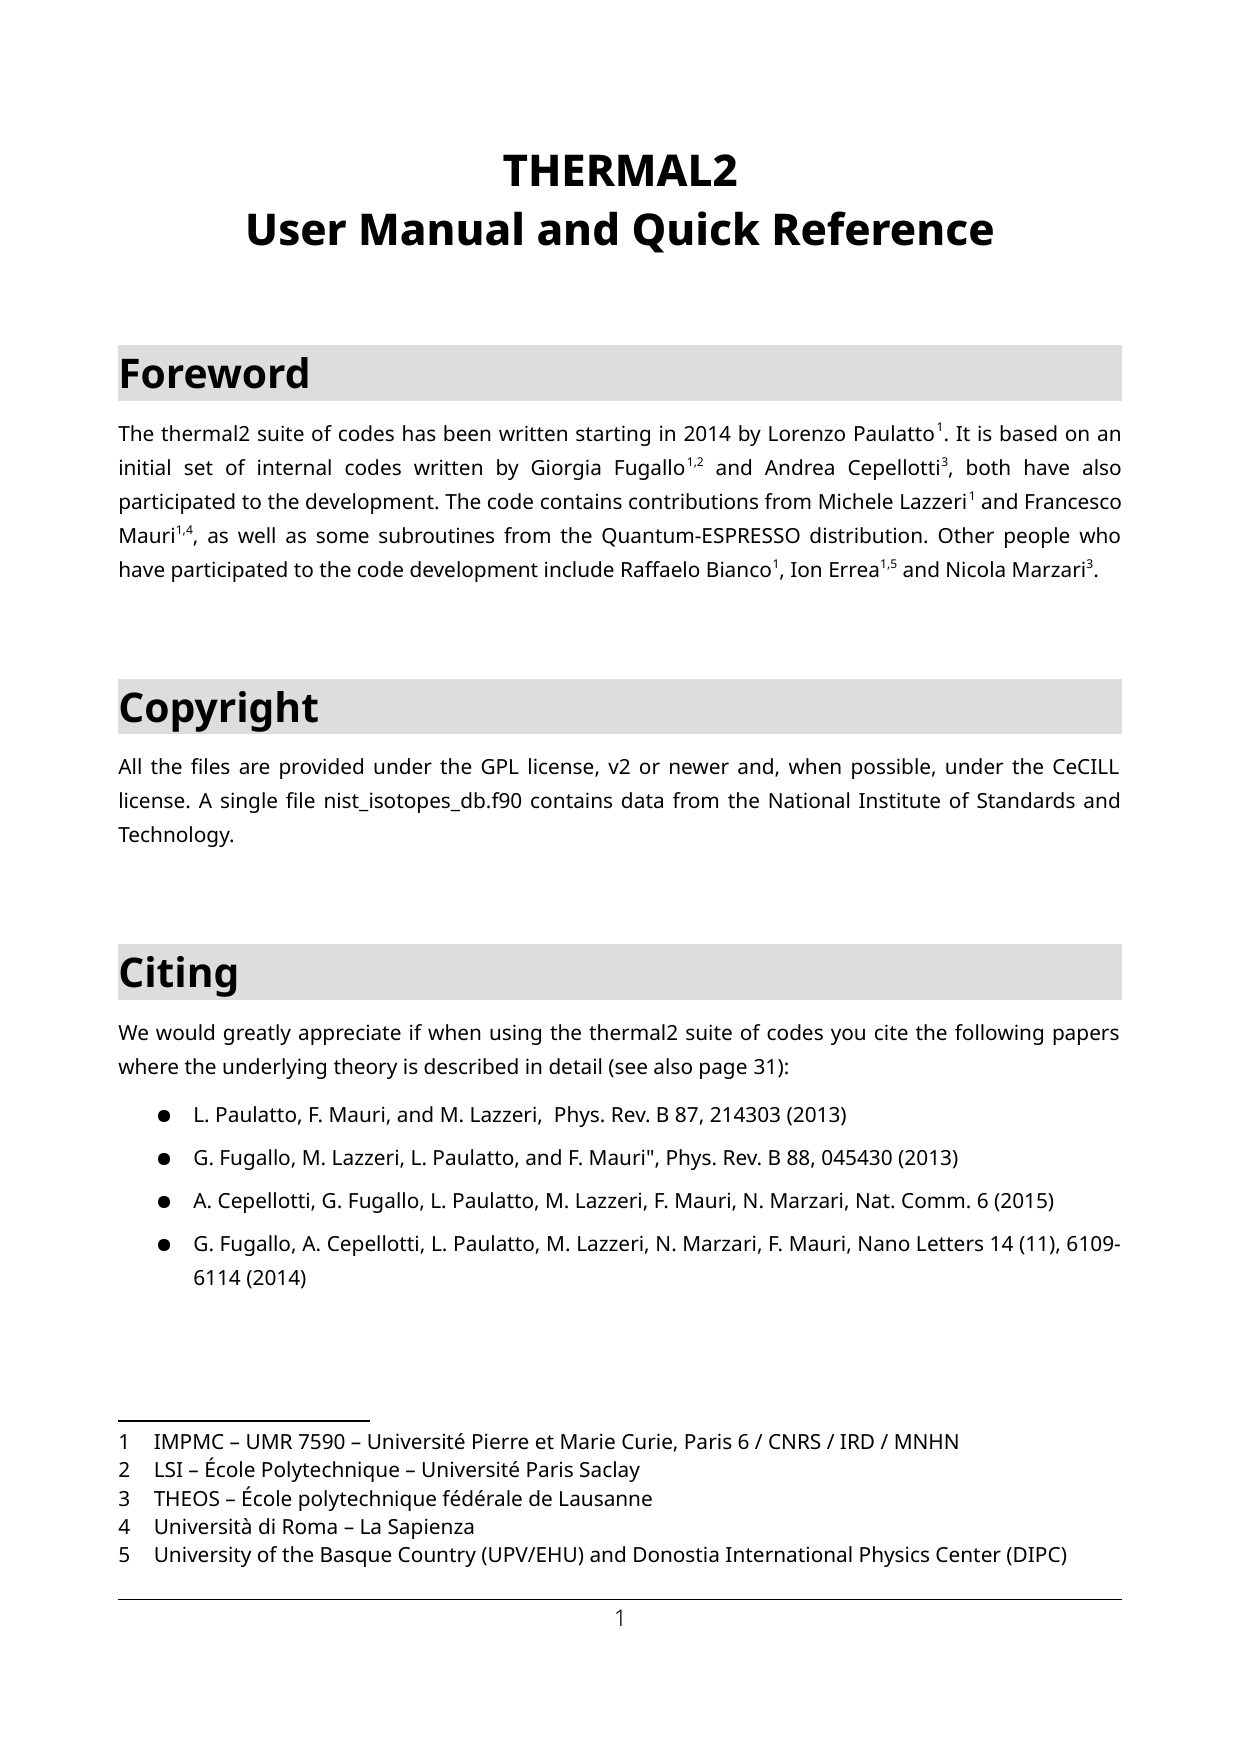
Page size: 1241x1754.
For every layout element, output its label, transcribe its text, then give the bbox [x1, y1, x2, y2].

text IMPMC – UMR 7590 – Université Pierre et Marie Curie, Paris 6 / CNRS / IRD / MNHN [118, 1427, 1122, 1455]
subtitle Copyright [118, 679, 1122, 734]
subtitle THERMAL2 User Manual and Quick Reference [118, 139, 1122, 258]
subtitle Citing [118, 944, 1122, 1000]
list A. Cepellotti, G. Fugallo, L. Paulatto, M. Lazzeri, F. Mauri, N. Marzari, Nat. Comm. 6 (2015) [156, 1186, 1122, 1214]
list G. Fugallo, A. Cepellotti, L. Paulatto, M. Lazzeri, N. Marzari, F. Mauri, Nano Letters 14 (11), 6109-6114 (2014) [156, 1229, 1122, 1291]
text THEOS – École polytechnique fédérale de Lausanne [118, 1484, 1122, 1512]
text All the files are provided under the GPL license, v2 or newer and, when possible, under the CeCILL license. A single file nist_isotopes_db.f90 contains data from the National Institute of Standards and Technology. [118, 752, 1122, 849]
text LSI – École Polytechnique – Université Paris Saclay [118, 1455, 1122, 1484]
list G. Fugallo, M. Lazzeri, L. Paulatto, and F. Mauri", Phys. Rev. B 88, 045430 (2013) [156, 1143, 1122, 1172]
text We would greatly appreciate if when using the thermal2 suite of codes you cite the following papers where the underlying theory is described in detail (see also page 30): [118, 1018, 1122, 1080]
text University of the Basque Country (UPV/EHU) and Donostia International Physics Center (DIPC) [118, 1541, 1122, 1569]
list L. Paulatto, F. Mauri, and M. Lazzeri, Phys. Rev. B 87, 214303 (2013) [156, 1101, 1122, 1129]
text The thermal2 suite of codes has been written starting in 2014 by Lorenzo Paulatto. It is based on an initial set of internal codes written by Giorgia Fugallo1, and Andrea Cepellotti, both have also participated to the development. The code contains contributions from Michele Lazzeri1 and Francesco Mauri1,, as well as some subroutines from the Quantum-ESPRESSO distribution. Other people who have participated to the code development include Raffaelo Bianco1, Ion Errea1, and Nicola Marzari3. [118, 419, 1122, 584]
text Università di Roma – La Sapienza [118, 1512, 1122, 1541]
subtitle Foreword [118, 345, 1122, 401]
